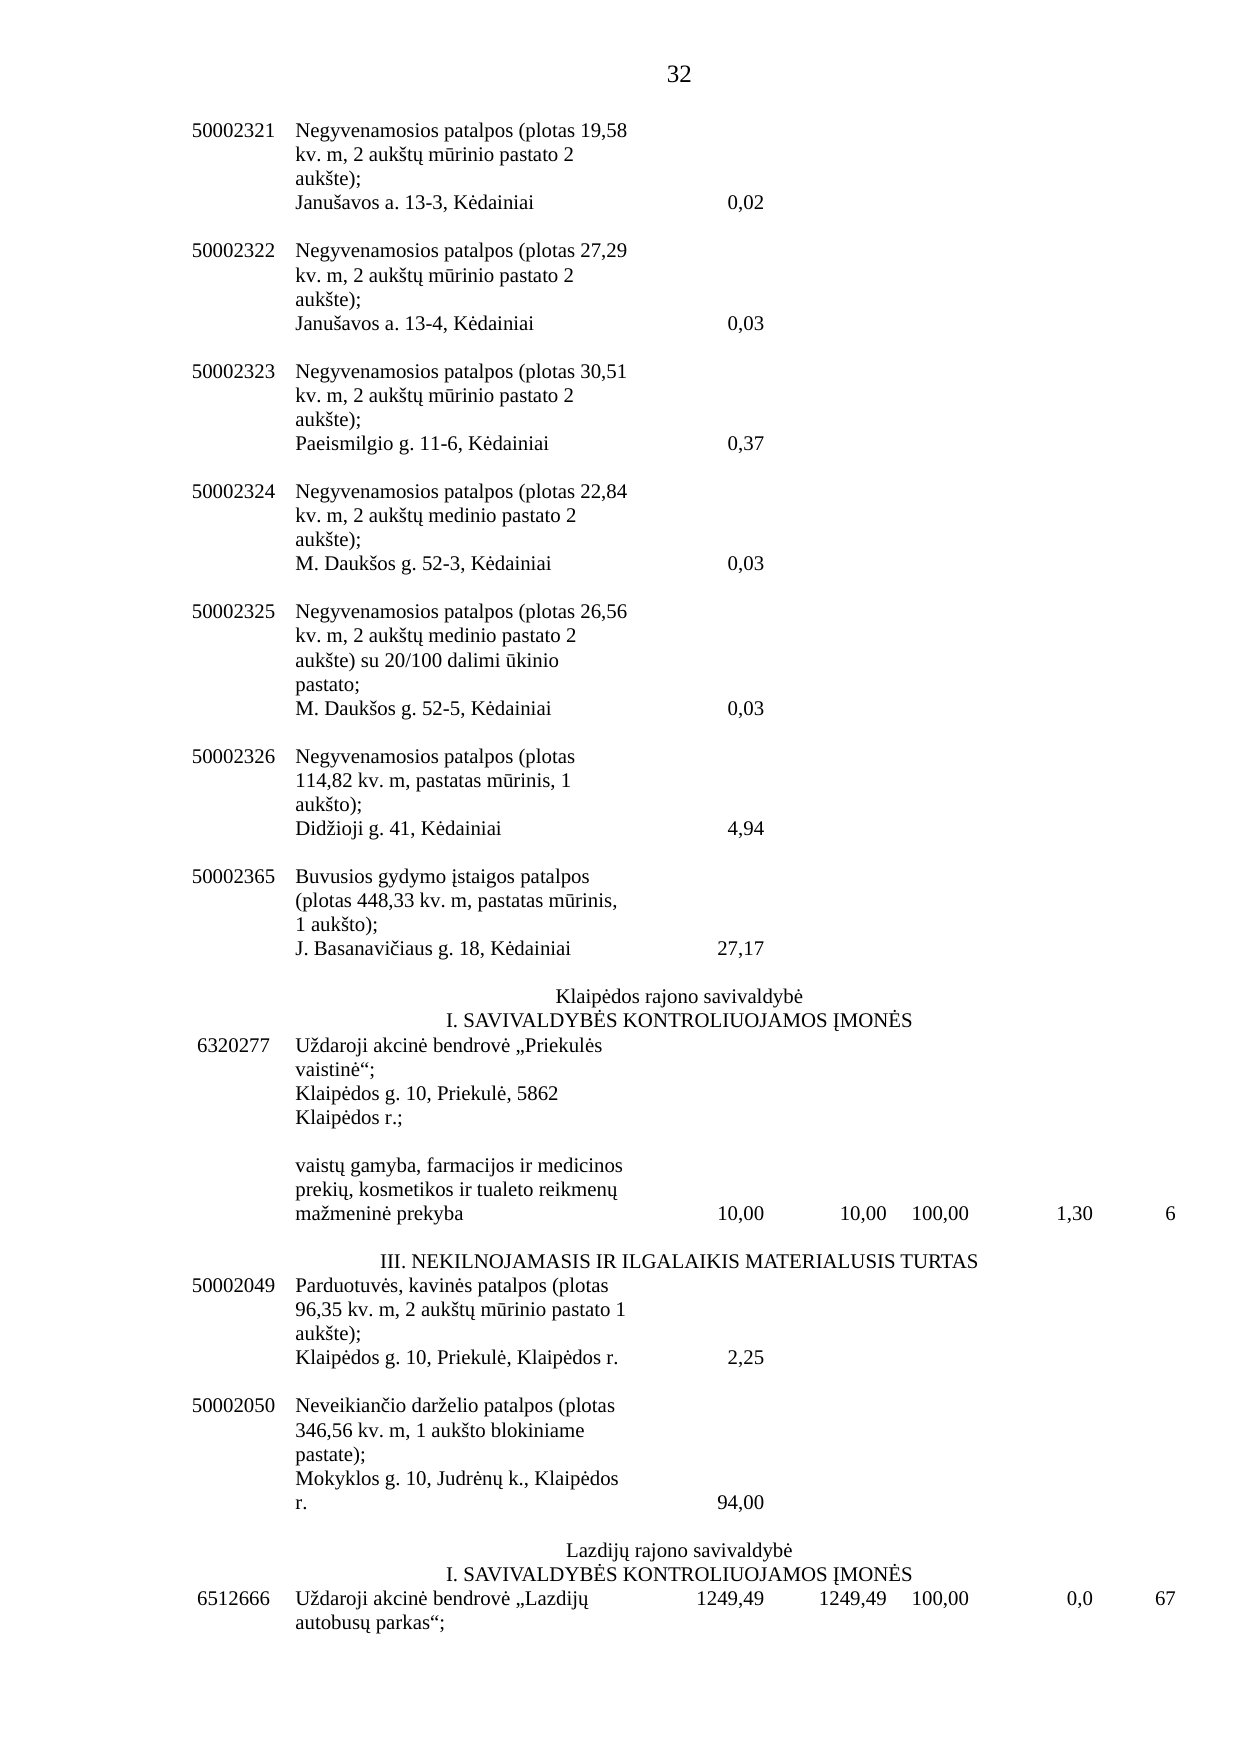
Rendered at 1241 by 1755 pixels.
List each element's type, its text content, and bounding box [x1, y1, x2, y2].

table_cell 2,25 [634, 1273, 770, 1369]
table_cell [974, 744, 1098, 840]
table_cell Buvusios gydymo įstaigos patalpos (plotas 448,33 kv. m, pastatas mūrinis, 1 aukšto); J. Basanavičiaus g. 18, Kėdainiai [289, 864, 634, 960]
table_cell [177, 214, 1181, 238]
table_cell [770, 239, 892, 335]
table_cell [974, 1273, 1098, 1369]
table_cell 6 [1098, 1033, 1181, 1225]
table_cell [177, 1225, 289, 1249]
table_cell 1,30 [974, 1033, 1098, 1225]
table_cell 0,0 [974, 1586, 1098, 1634]
table_cell 4,94 [634, 744, 770, 840]
table_cell I. Savivaldybės kontroliuojamos įmonės [177, 1562, 1181, 1586]
table_cell [770, 479, 892, 575]
table_cell Uždaroji akcinė bendrovė „Lazdijų autobusų parkas“; [289, 1586, 634, 1634]
table_cell [177, 455, 1181, 479]
table_cell [1098, 1273, 1181, 1369]
table_cell [177, 575, 1181, 599]
table_cell [892, 864, 974, 960]
table_cell [770, 599, 892, 720]
table_cell 100,00 [892, 1033, 974, 1225]
table_cell 10,00 [634, 1033, 770, 1225]
table_cell [892, 744, 974, 840]
table_cell Negyvenamosios patalpos (plotas 26,56 kv. m, 2 aukštų medinio pastato 2 aukšte) su 20/100 dalimi ūkinio pastato; M. Daukšos g. 52-5, Kėdainiai [289, 599, 634, 720]
table_cell [892, 118, 974, 214]
table_cell [1098, 479, 1181, 575]
table_cell [974, 359, 1098, 455]
table_cell Neveikiančio darželio patalpos (plotas 346,56 kv. m, 1 aukšto blokiniame pastate); Mokyklos g. 10, Judrėnų k., Klaipėdos r. [289, 1394, 634, 1514]
table_cell 50002322 [177, 239, 289, 335]
table_cell [770, 1394, 892, 1514]
table_cell I. Savivaldybės kontroliuojamos įmonės [177, 1009, 1181, 1032]
table_cell 50002049 [177, 1273, 289, 1369]
table_cell [892, 359, 974, 455]
table_cell [770, 1273, 892, 1369]
table_cell [1098, 744, 1181, 840]
table_cell 50002365 [177, 864, 289, 960]
table_cell [770, 359, 892, 455]
table_cell 6320277 [177, 1033, 289, 1225]
table_cell 67 [1098, 1586, 1181, 1634]
table_cell Klaipėdos rajono savivaldybė [177, 984, 1181, 1008]
table_cell [177, 1514, 1181, 1538]
table_cell [1098, 864, 1181, 960]
table_cell Lazdijų rajono savivaldybė [177, 1538, 1181, 1562]
table_cell [177, 1369, 1181, 1393]
table_cell [177, 960, 1181, 984]
table_cell Negyvenamosios patalpos (plotas 114,82 kv. m, pastatas mūrinis, 1 aukšto); Didžioji g. 41, Kėdainiai [289, 744, 634, 840]
table_cell [177, 720, 1181, 744]
table_cell [1098, 118, 1181, 214]
table_cell 0,03 [634, 239, 770, 335]
table_cell 50002324 [177, 479, 289, 575]
table_cell [892, 1273, 974, 1369]
table_cell [770, 118, 892, 214]
table_cell 0,37 [634, 359, 770, 455]
table_cell [770, 864, 892, 960]
table_cell [974, 479, 1098, 575]
table_cell 1249,49 [634, 1586, 770, 1634]
table_cell [1098, 239, 1181, 335]
table_cell 100,00 [892, 1586, 974, 1634]
table_cell 27,17 [634, 864, 770, 960]
table_cell [974, 118, 1098, 214]
table_cell [1098, 599, 1181, 720]
table_cell [177, 840, 1181, 864]
table_cell III. Nekilnojamasis ir ilgalaikis materialusis turtas [177, 1249, 1181, 1273]
table_cell [177, 335, 1181, 359]
table_cell 50002321 [177, 118, 289, 214]
table_cell [892, 1394, 974, 1514]
table_cell Negyvenamosios patalpos (plotas 22,84 kv. m, 2 aukštų medinio pastato 2 aukšte); M. Daukšos g. 52-3, Kėdainiai [289, 479, 634, 575]
table_cell 6512666 [177, 1586, 289, 1634]
table_cell [974, 864, 1098, 960]
table_cell 0,02 [634, 118, 770, 214]
table_cell 50002050 [177, 1394, 289, 1514]
table_cell 94,00 [634, 1394, 770, 1514]
table_cell [289, 1225, 1181, 1249]
table_cell 10,00 [770, 1033, 892, 1225]
table_cell [974, 599, 1098, 720]
table_cell [770, 744, 892, 840]
table_cell [892, 239, 974, 335]
table_cell [1098, 1394, 1181, 1514]
table_cell Negyvenamosios patalpos (plotas 19,58 kv. m, 2 aukštų mūrinio pastato 2 aukšte); Janušavos a. 13-3, Kėdainiai [289, 118, 634, 214]
table_cell [974, 1394, 1098, 1514]
table_cell [1098, 359, 1181, 455]
table_cell [892, 479, 974, 575]
table_cell 50002325 [177, 599, 289, 720]
table_cell 1249,49 [770, 1586, 892, 1634]
table_cell 0,03 [634, 479, 770, 575]
table_cell 50002326 [177, 744, 289, 840]
table_cell Negyvenamosios patalpos (plotas 30,51 kv. m, 2 aukštų mūrinio pastato 2 aukšte); Paeismilgio g. 11-6, Kėdainiai [289, 359, 634, 455]
table_cell [892, 599, 974, 720]
table_cell Uždaroji akcinė bendrovė „Priekulės vaistinė“; Klaipėdos g. 10, Priekulė, 5862 Klaipėdos r.; vaistų gamyba, farmacijos ir medicinos prekių, kosmetikos ir tualeto reikmenų mažmeninė prekyba [289, 1033, 634, 1225]
table_cell Parduotuvės, kavinės patalpos (plotas 96,35 kv. m, 2 aukštų mūrinio pastato 1 aukšte); Klaipėdos g. 10, Priekulė, Klaipėdos r. [289, 1273, 634, 1369]
table_cell 50002323 [177, 359, 289, 455]
table_cell Negyvenamosios patalpos (plotas 27,29 kv. m, 2 aukštų mūrinio pastato 2 aukšte); Janušavos a. 13-4, Kėdainiai [289, 239, 634, 335]
table_cell 0,03 [634, 599, 770, 720]
table_cell [974, 239, 1098, 335]
